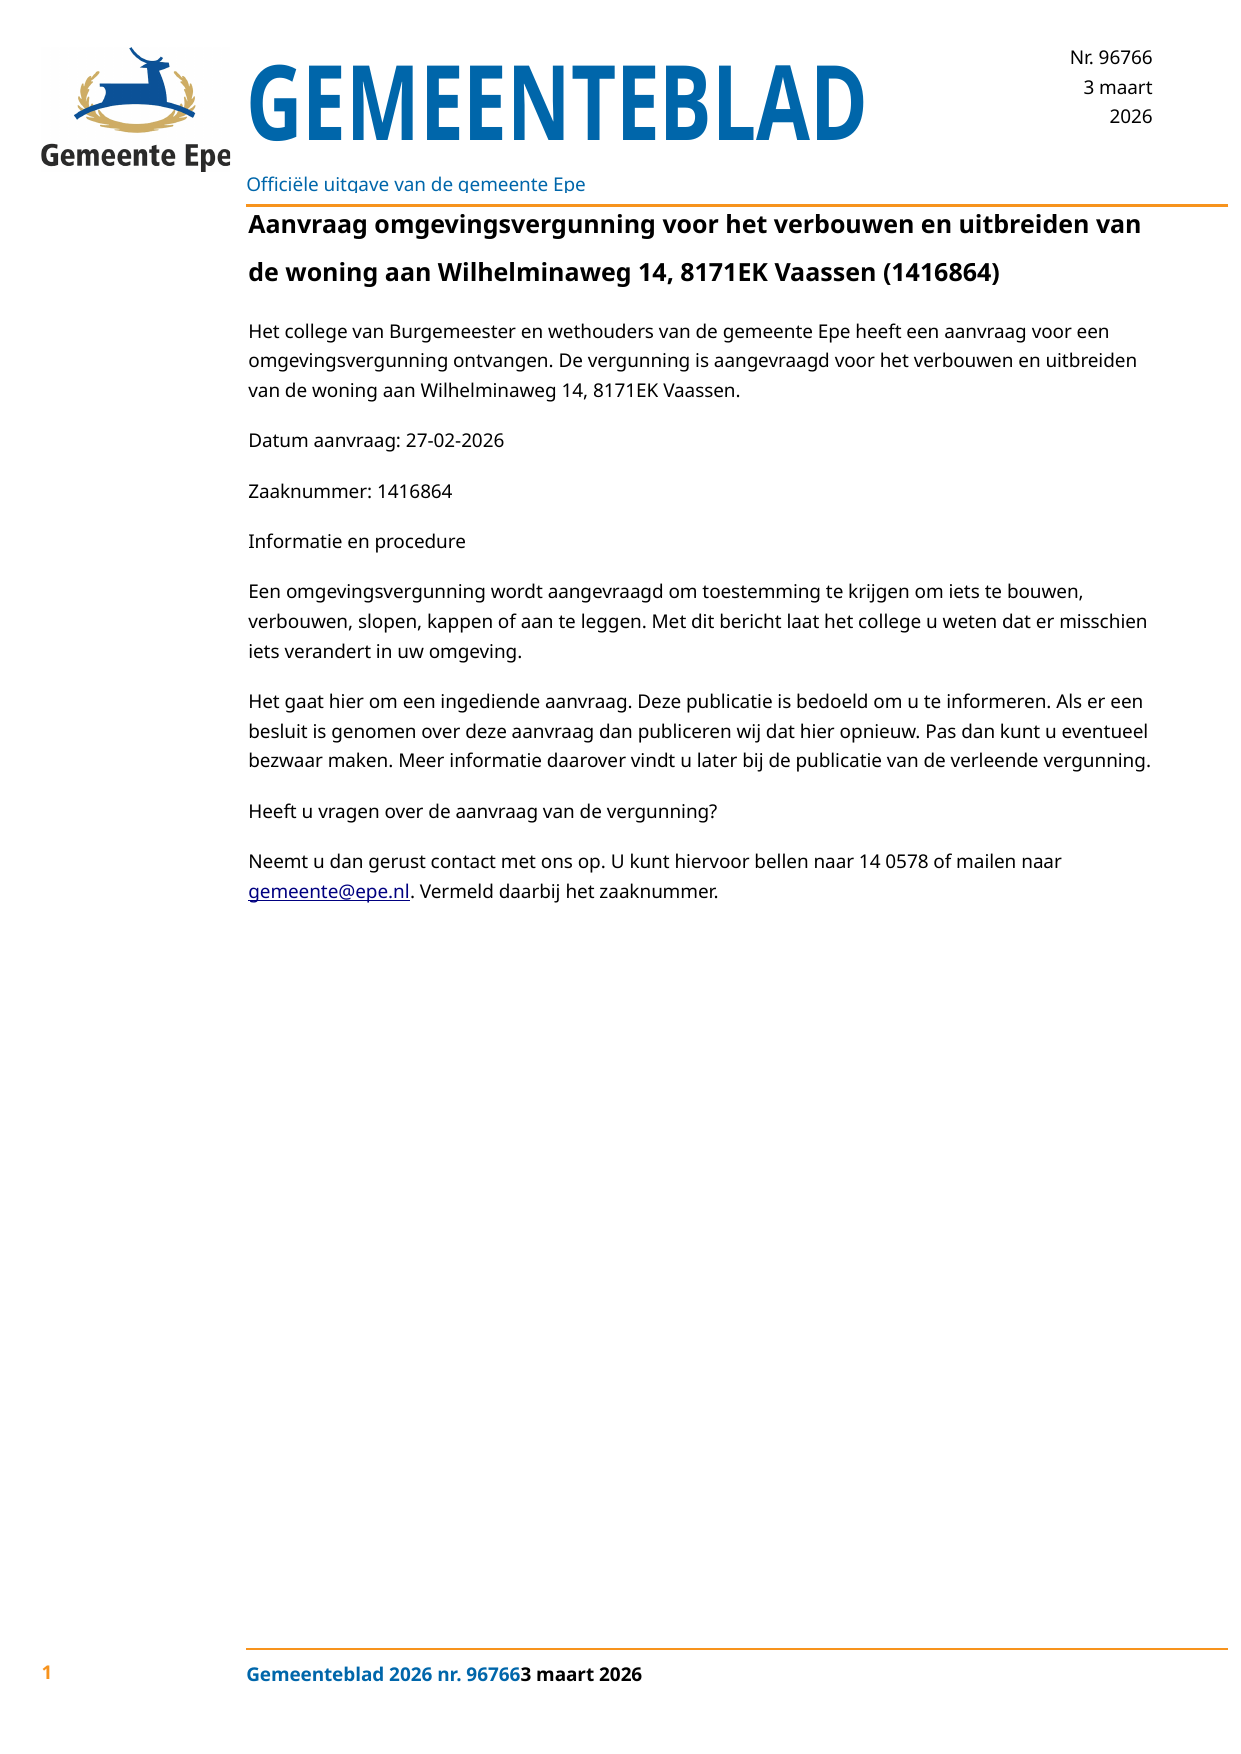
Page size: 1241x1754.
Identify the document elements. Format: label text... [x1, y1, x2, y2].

text Het college van Burgemeester en wethouders van de gemeente Epe heeft een aanvraag voor een omgevingsvergunning ontvangen. De vergunning is aangevraagd voor het verbouwen en uitbreiden van de woning aan Wilhelminaweg 14, 8171EK Vaassen. [248, 318, 1152, 403]
picture [41, 47, 231, 172]
text Zaaknummer: 1416864 [248, 478, 1152, 504]
text Datum aanvraag: 27-02-2026 [248, 427, 1152, 453]
text Een omgevingsvergunning wordt aangevraagd om toestemming te krijgen om iets te bouwen, verbouwen, slopen, kappen of aan te leggen. Met dit bericht laat het college u weten dat er misschien iets verandert in uw omgeving. [248, 579, 1152, 664]
text Heeft u vragen over de aanvraag van de vergunning? [248, 798, 1152, 824]
text Informatie en procedure [248, 528, 1152, 554]
text Het gaat hier om een ingediende aanvraag. Deze publicatie is bedoeld om u te informeren. Als er een besluit is genomen over deze aanvraag dan publiceren wij dat hier opnieuw. Pas dan kunt u eventueel bezwaar maken. Meer informatie daarover vindt u later bij de publicatie van de verleende vergunning. [248, 688, 1152, 773]
text Aanvraag omgevingsvergunning voor het verbouwen en uitbreiden van de woning aan Wilhelminaweg 14, 8171EK Vaassen (1416864) [248, 207, 1152, 288]
text Neemt u dan gerust contact met ons op. U kunt hiervoor bellen naar 14 0578 of mailen naar gemeente@epe.nl. Vermeld daarbij het zaaknummer. [248, 848, 1152, 904]
